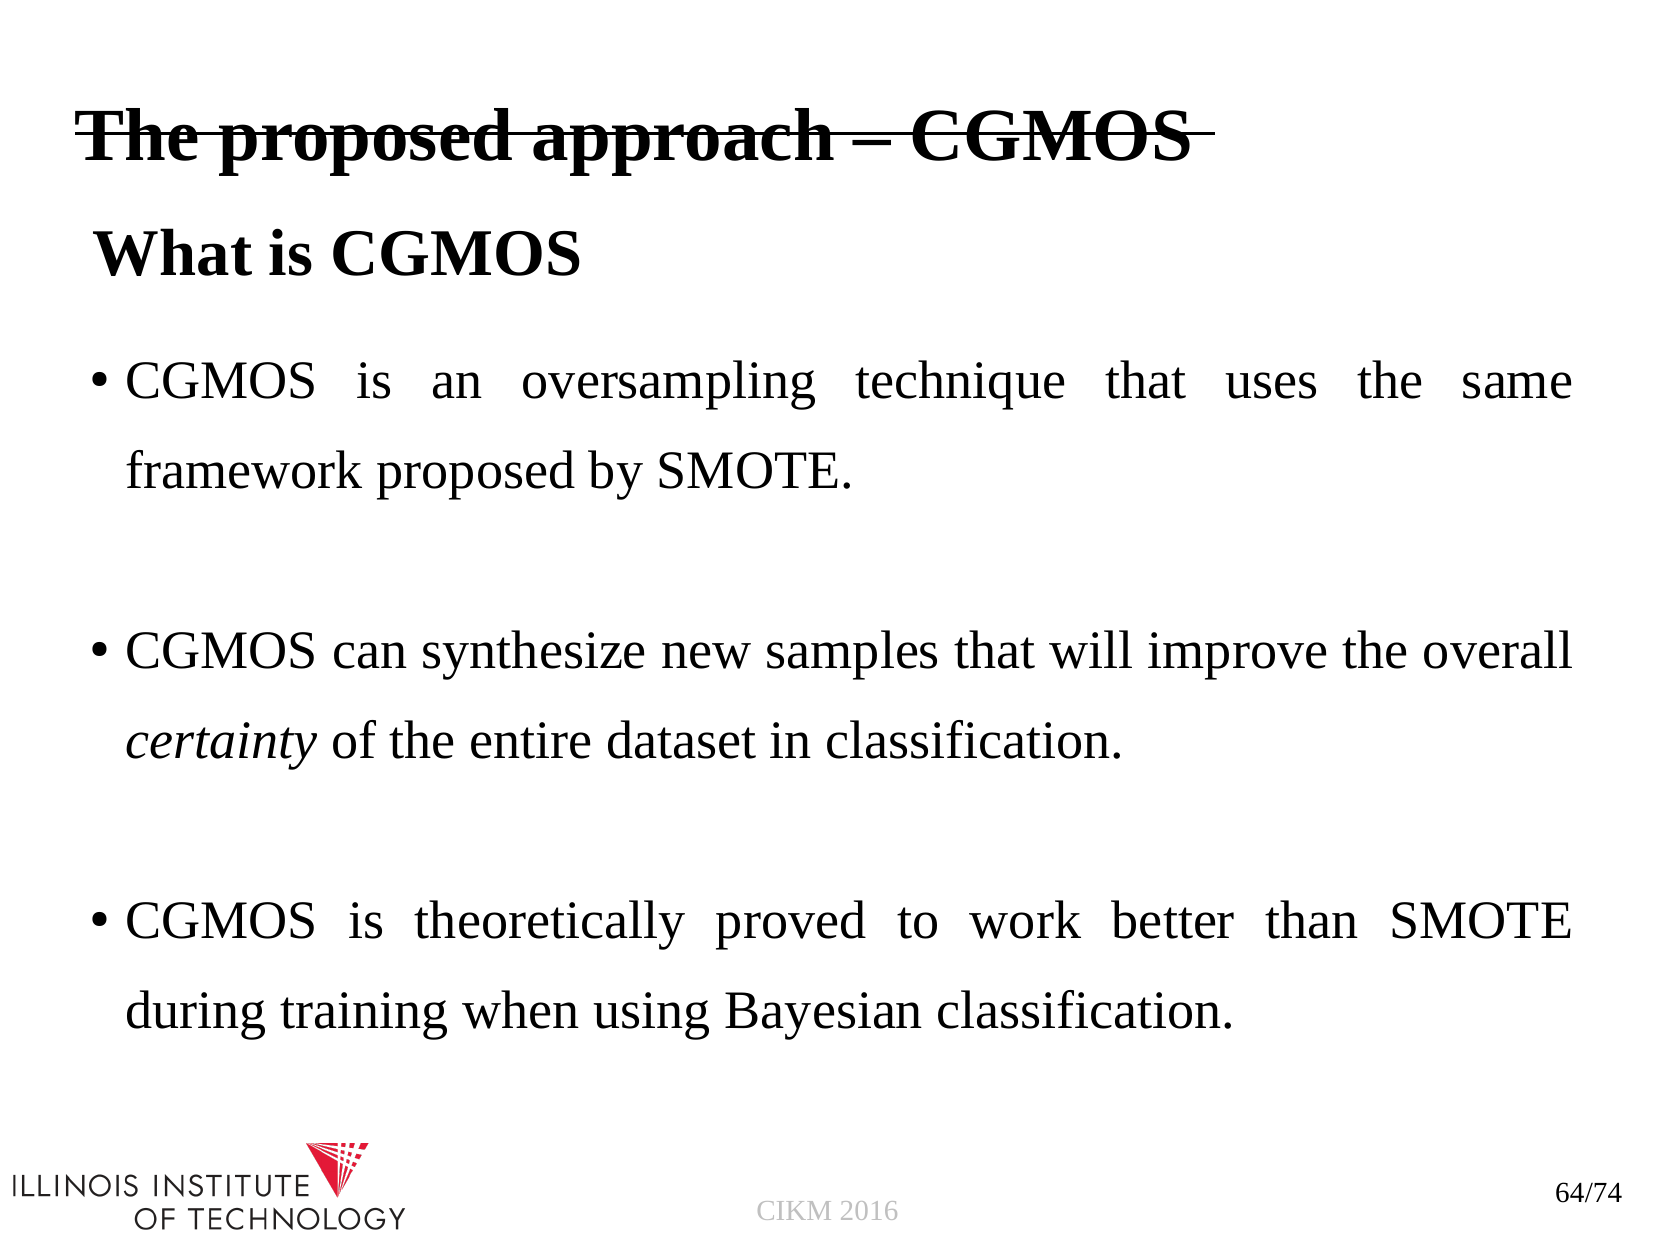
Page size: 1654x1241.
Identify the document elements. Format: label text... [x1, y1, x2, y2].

text_box CGMOS is an oversampling technique that uses the same framework proposed by SMOTE. CGMOS can synthesize new samples that will improve the overall certainty of the entire dataset in classification. CGMOS is theoretically proved to work better than SMOTE during training when using Bayesian classification. [75, 313, 1591, 1021]
text_box The proposed approach – CGMOS [60, 45, 1276, 268]
picture [13, 1142, 406, 1230]
text_box What is CGMOS [78, 171, 754, 261]
